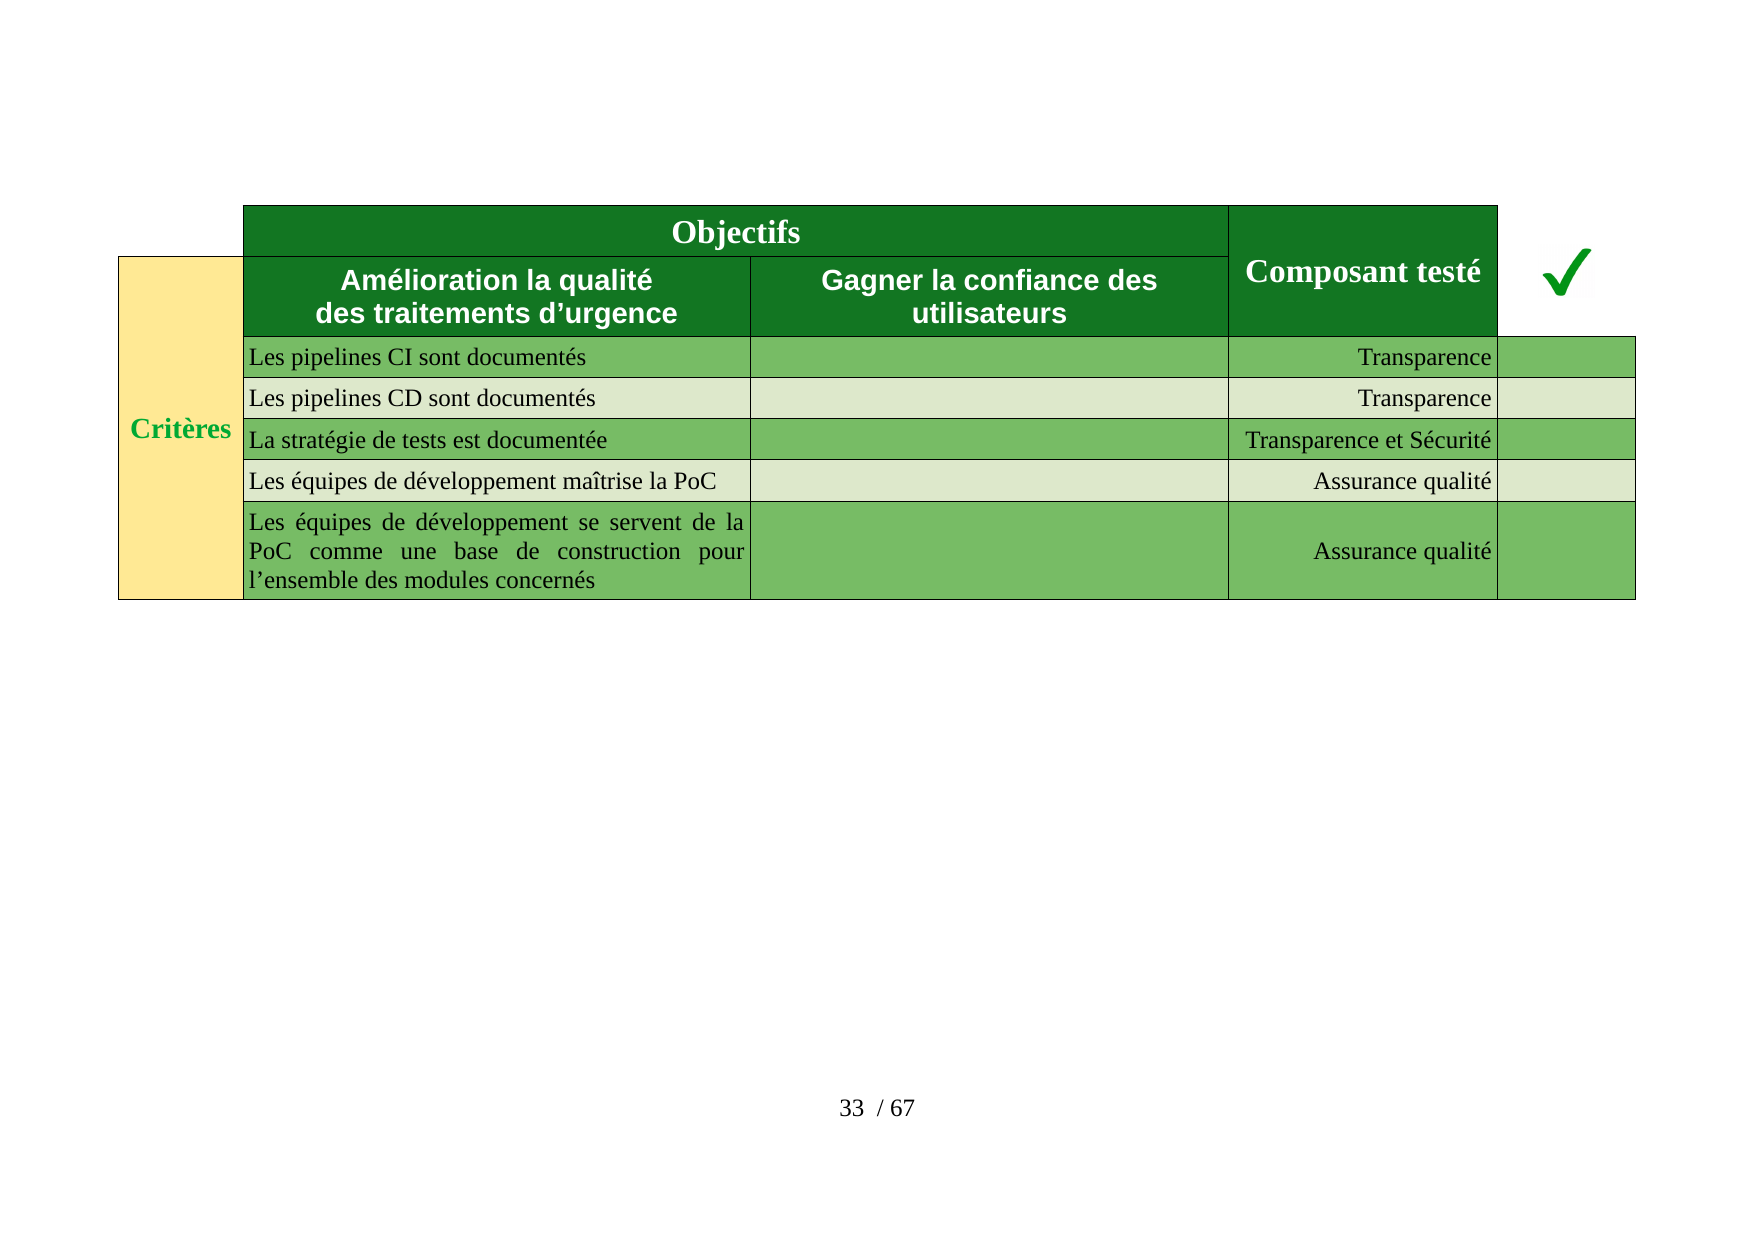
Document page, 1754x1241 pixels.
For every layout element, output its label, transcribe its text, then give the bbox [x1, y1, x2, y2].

table_cell Amélioration la qualité des traitements d’urgence [244, 257, 750, 336]
table_header [118, 205, 243, 256]
table_cell [751, 502, 1228, 599]
table_cell Transparence et Sécurité [1229, 419, 1497, 459]
table_cell Les pipelines CI sont documentés [244, 337, 750, 377]
table_cell [751, 460, 1228, 501]
table_cell [1498, 337, 1635, 377]
table_cell [1498, 419, 1635, 459]
table_cell [1498, 378, 1635, 418]
table_cell Assurance qualité [1229, 502, 1497, 599]
table_cell Gagner la confiance des utilisateurs [751, 257, 1228, 336]
table_cell Transparence [1229, 337, 1497, 377]
picture [1538, 244, 1595, 298]
table_header Composant testé [1229, 206, 1497, 336]
table_cell [751, 378, 1228, 418]
table_cell Assurance qualité [1229, 460, 1497, 501]
table_cell [1498, 460, 1635, 501]
table_cell [1498, 502, 1635, 599]
table_header [1498, 205, 1636, 336]
table_cell Les équipes de développement se servent de la PoC comme une base de construction pour l’ensemble des modules concernés [244, 502, 750, 599]
table_cell Transparence [1229, 378, 1497, 418]
table_cell [751, 419, 1228, 459]
table_cell Critères [119, 257, 243, 599]
table_header Objectifs [244, 206, 1228, 256]
table_cell La stratégie de tests est documentée [244, 419, 750, 459]
table_cell [751, 337, 1228, 377]
table_cell Les pipelines CD sont documentés [244, 378, 750, 418]
table_cell Les équipes de développement maîtrise la PoC [244, 460, 750, 501]
